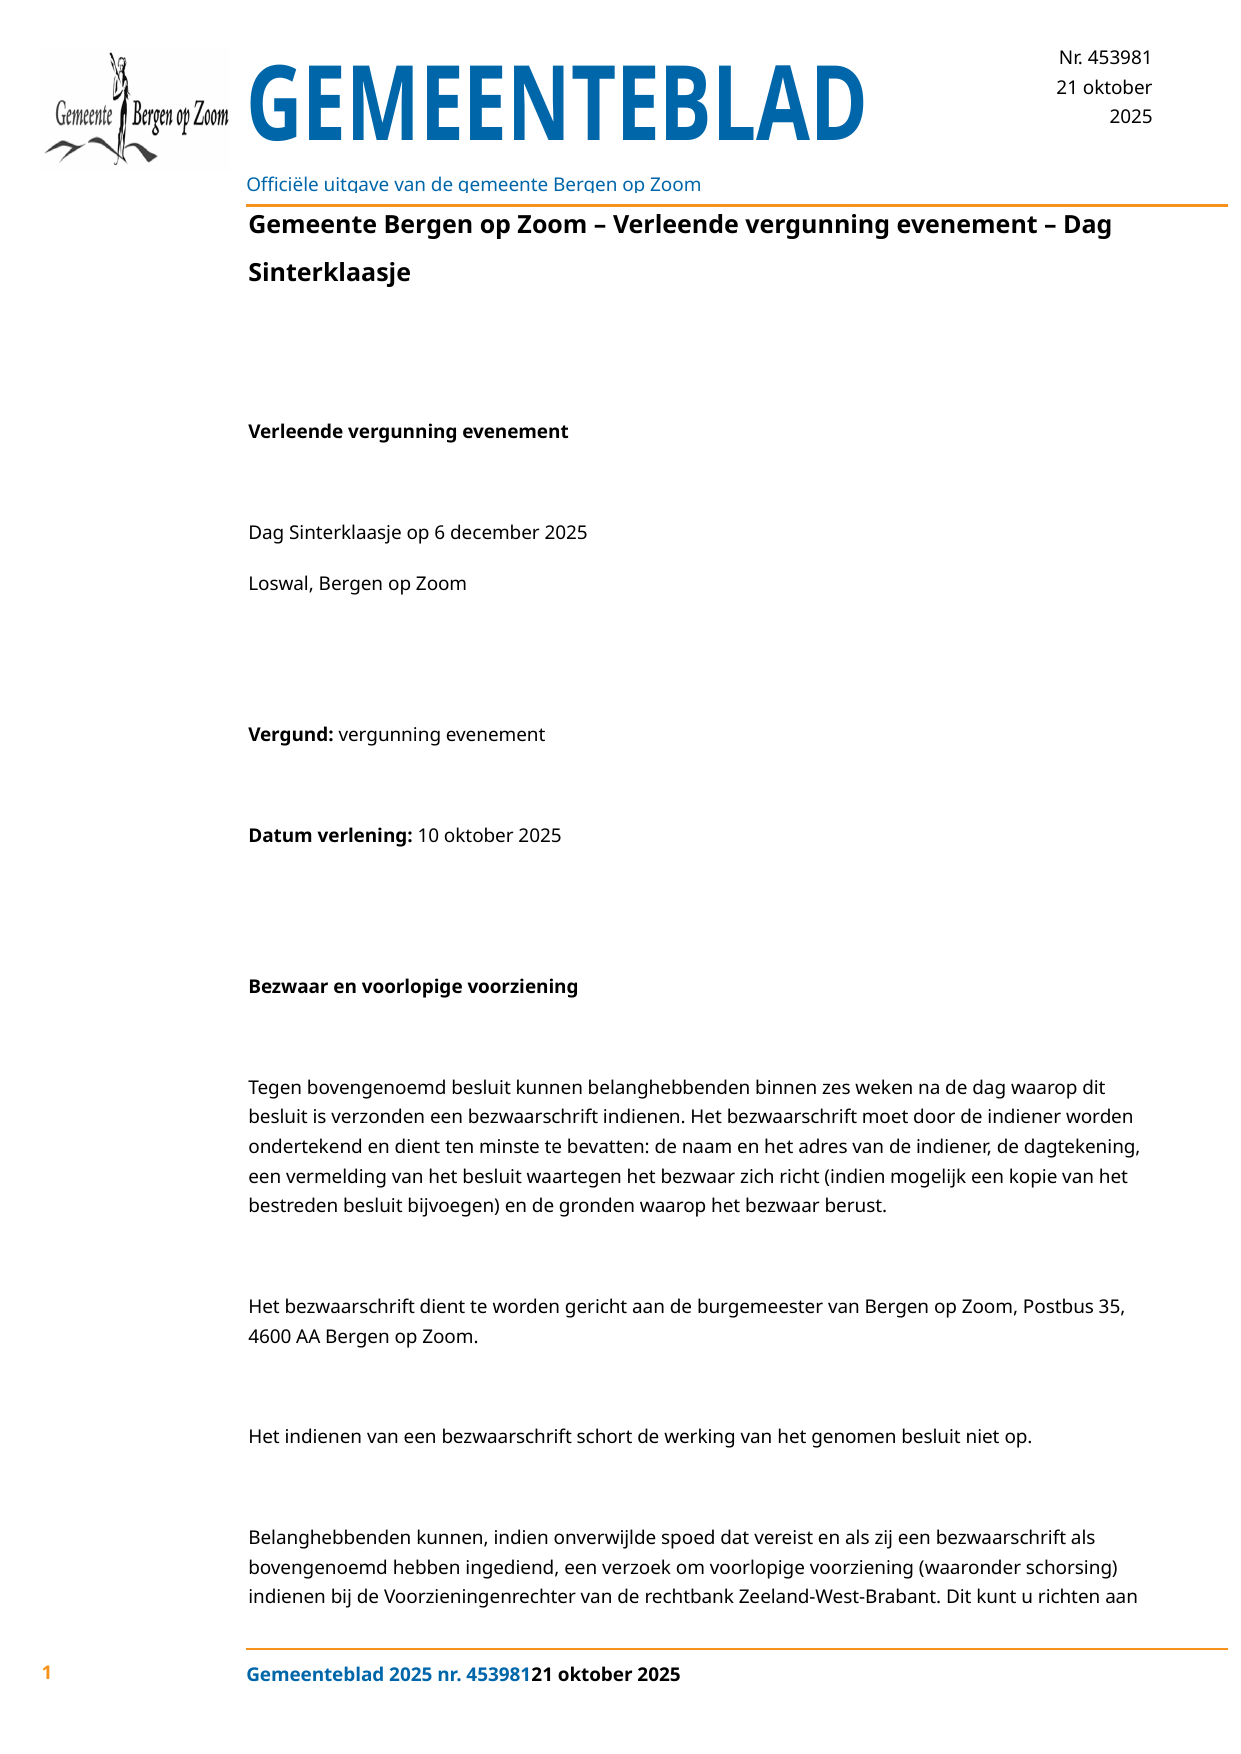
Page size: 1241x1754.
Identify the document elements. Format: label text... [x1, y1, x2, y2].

picture [41, 47, 231, 172]
text Bezwaar en voorlopige voorziening [248, 973, 1152, 999]
text Het bezwaarschrift dient te worden gericht aan de burgemeester van Bergen op Zoom, Postbus 35, 4600 AA Bergen op Zoom. [248, 1293, 1152, 1349]
text Dag Sinterklaasje op 6 december 2025 [248, 519, 1152, 545]
text Tegen bovengenoemd besluit kunnen belanghebbenden binnen zes weken na de dag waarop dit besluit is verzonden een bezwaarschrift indienen. Het bezwaarschrift moet door de indiener worden ondertekend en dient ten minste te bevatten: de naam en het adres van de indiener, de dagtekening, een vermelding van het besluit waartegen het bezwaar zich richt (indien mogelijk een kopie van het bestreden besluit bijvoegen) en de gronden waarop het bezwaar berust. [248, 1074, 1152, 1218]
text Vergund: vergunning evenement [248, 721, 1152, 747]
text Verleende vergunning evenement [248, 419, 1152, 444]
text Het indienen van een bezwaarschrift schort de werking van het genomen besluit niet op. [248, 1424, 1152, 1449]
text Gemeente Bergen op Zoom – Verleende vergunning evenement – Dag Sinterklaasje [248, 207, 1152, 288]
text Belanghebbenden kunnen, indien onverwijlde spoed dat vereist en als zij een bezwaarschrift als bovengenoemd hebben ingediend, een verzoek om voorlopige voorziening (waaronder schorsing) indienen bij de Voorzieningenrechter van de rechtbank Zeeland-West-Brabant. Dit kunt u richten aan [248, 1524, 1152, 1609]
text Loswal, Bergen op Zoom [248, 570, 1152, 596]
text Datum verlening: 10 oktober 2025 [248, 822, 1152, 848]
